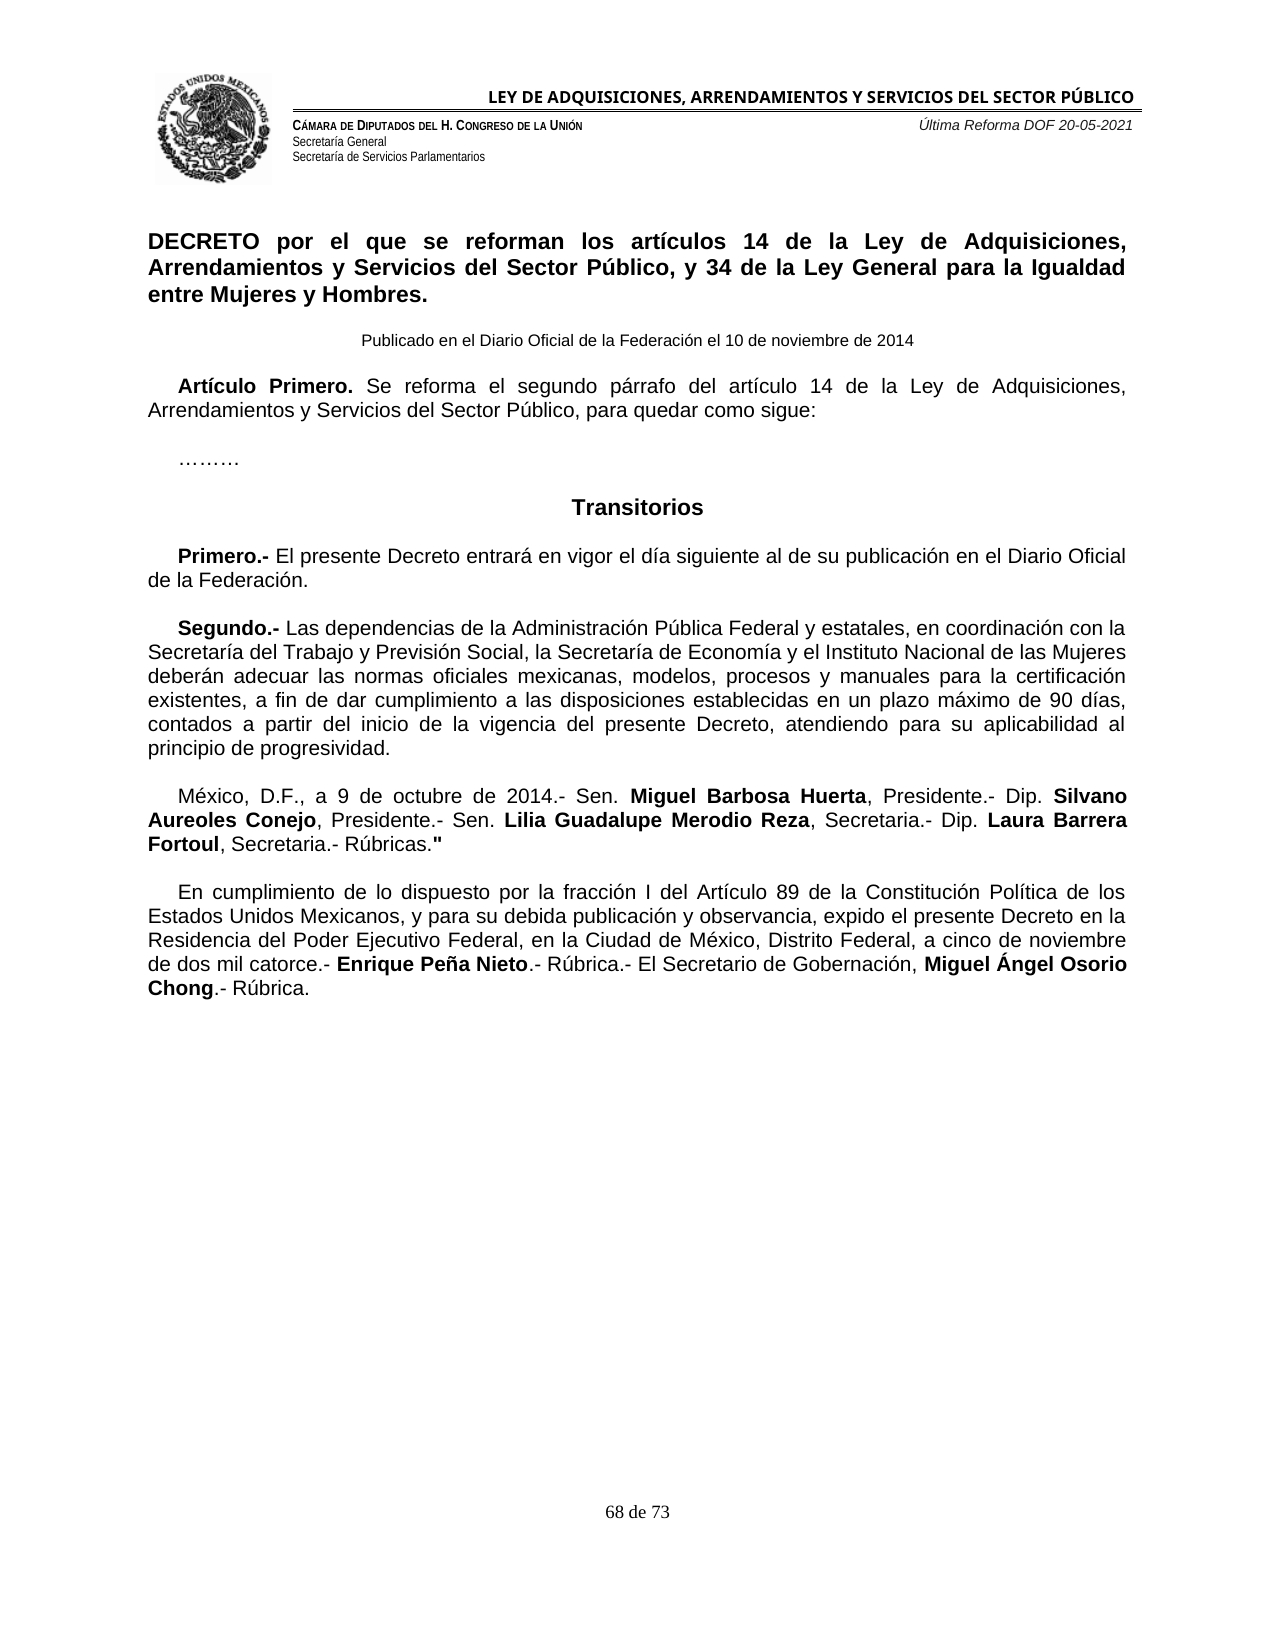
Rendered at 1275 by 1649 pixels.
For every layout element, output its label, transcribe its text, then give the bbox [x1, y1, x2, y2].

text México, D.F., a 9 de octubre de 2014.- Sen. Miguel Barbosa Huerta, Presidente.- Dip. Silvano Aureoles Conejo, Presidente.- Sen. Lilia Guadalupe Merodio Reza, Secretaria.- Dip. Laura Barrera Fortoul, Secretaria.- Rúbricas." [148, 784, 1127, 856]
text En cumplimiento de lo dispuesto por la fracción I del Artículo 89 de la Constitución Política de los Estados Unidos Mexicanos, y para su debida publicación y observancia, expido el presente Decreto en la Residencia del Poder Ejecutivo Federal, en la Ciudad de México, Distrito Federal, a cinco de noviembre de dos mil catorce.- Enrique Peña Nieto.- Rúbrica.- El Secretario de Gobernación, Miguel Ángel Osorio Chong.- Rúbrica. [148, 879, 1127, 999]
text Primero.- El presente Decreto entrará en vigor el día siguiente al de su publicación en el Diario Oficial de la Federación. [148, 544, 1127, 592]
text Artículo Primero. Se reforma el segundo párrafo del artículo 14 de la Ley de Adquisiciones, Arrendamientos y Servicios del Sector Público, para quedar como sigue: [148, 374, 1127, 422]
text DECRETO por el que se reforman los artículos 14 de la Ley de Adquisiciones, Arrendamientos y Servicios del Sector Público, y 34 de la Ley General para la Igualdad entre Mujeres y Hombres. [148, 228, 1127, 307]
text Segundo.- Las dependencias de la Administración Pública Federal y estatales, en coordinación con la Secretaría del Trabajo y Previsión Social, la Secretaría de Economía y el Instituto Nacional de las Mujeres deberán adecuar las normas oficiales mexicanas, modelos, procesos y manuales para la certificación existentes, a fin de dar cumplimiento a las disposiciones establecidas en un plazo máximo de 90 días, contados a partir del inicio de la vigencia del presente Decreto, atendiendo para su aplicabilidad al principio de progresividad. [148, 616, 1127, 760]
text Transitorios [148, 494, 1127, 520]
text Publicado en el Diario Oficial de la Federación el 10 de noviembre de 2014 [148, 331, 1127, 350]
text ……… [148, 446, 1127, 470]
